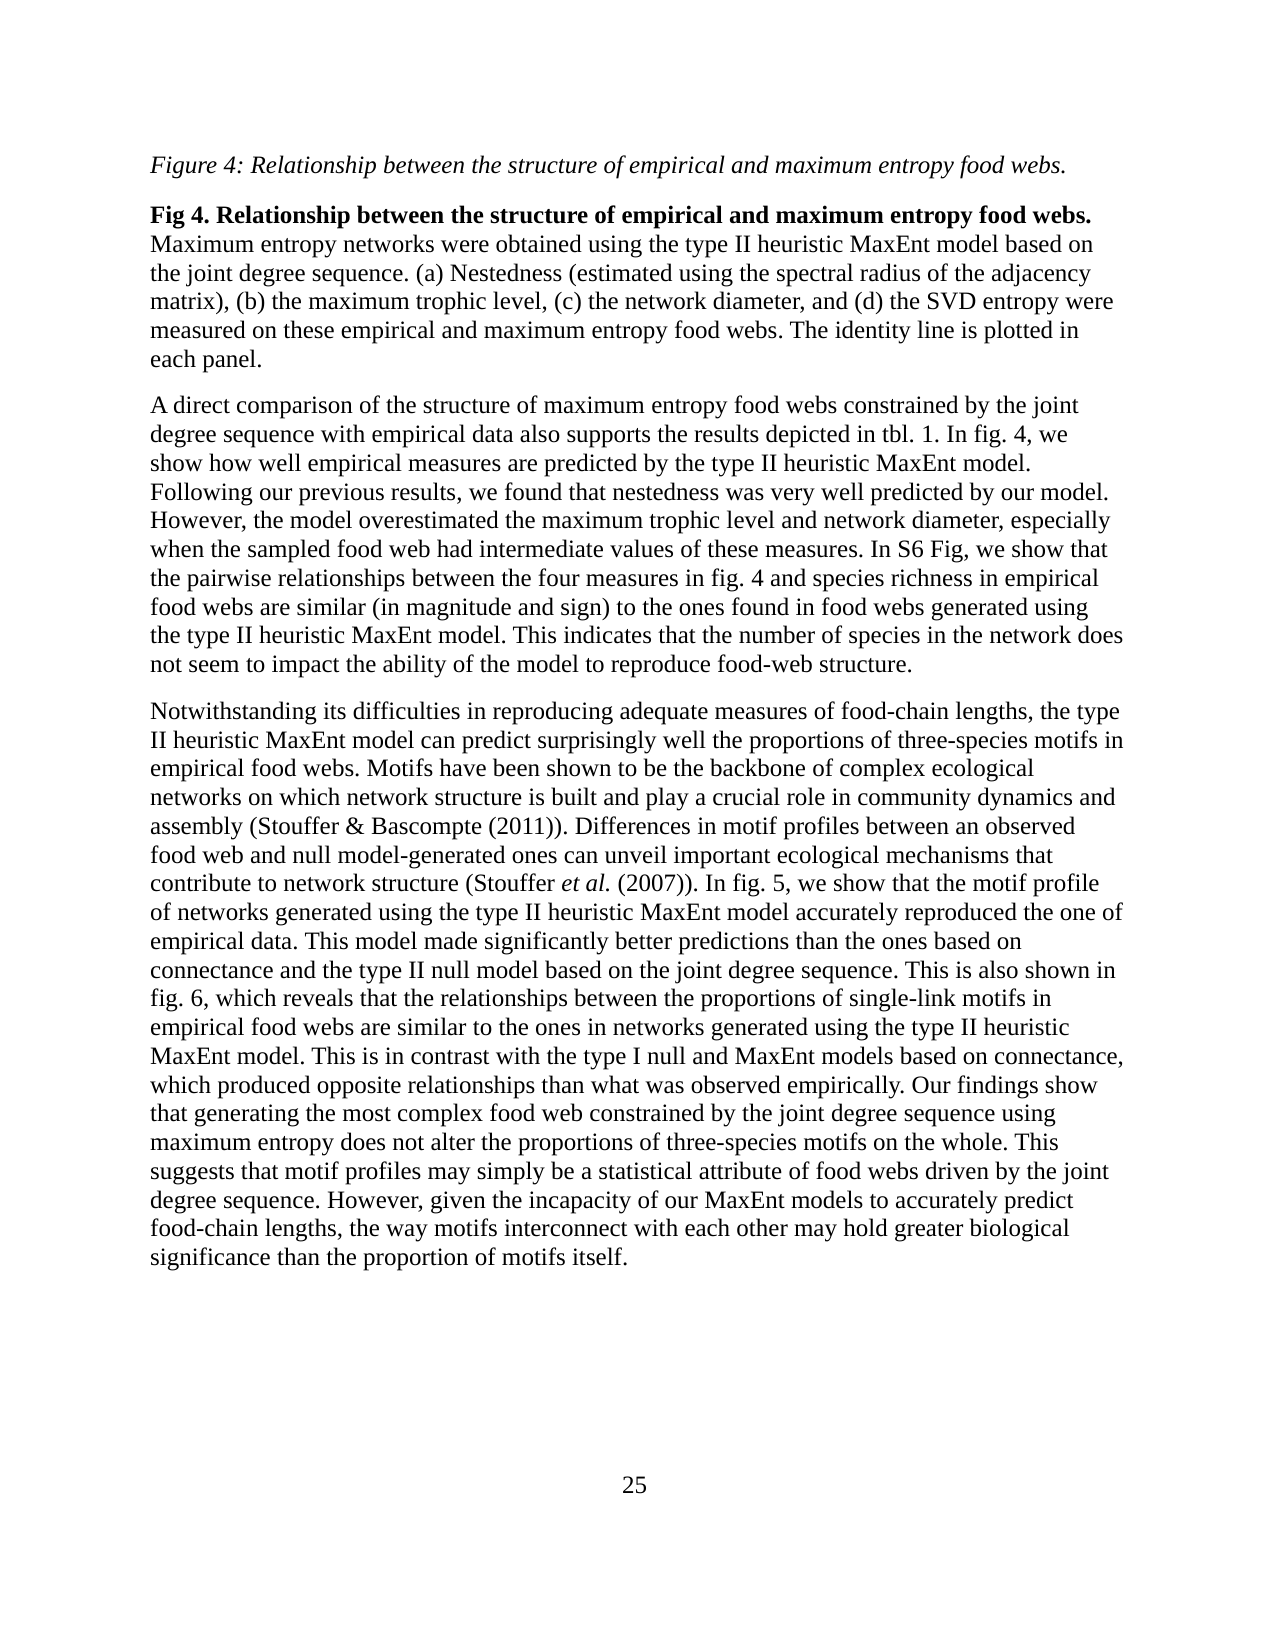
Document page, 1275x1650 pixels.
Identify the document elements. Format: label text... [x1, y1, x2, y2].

text Figure 4: Relationship between the structure of empirical and maximum entropy food webs. [150, 150, 1125, 179]
text A direct comparison of the structure of maximum entropy food webs constrained by the joint degree sequence with empirical data also supports the results depicted in tbl. 1. In fig. 4, we show how well empirical measures are predicted by the type II heuristic MaxEnt model. Following our previous results, we found that nestedness was very well predicted by our model. However, the model overestimated the maximum trophic level and network diameter, especially when the sampled food web had intermediate values of these measures. In S6 Fig, we show that the pairwise relationships between the four measures in fig. 4 and species richness in empirical food webs are similar (in magnitude and sign) to the ones found in food webs generated using the type II heuristic MaxEnt model. This indicates that the number of species in the network does not seem to impact the ability of the model to reproduce food-web structure. [150, 391, 1125, 678]
text Notwithstanding its difficulties in reproducing adequate measures of food-chain lengths, the type II heuristic MaxEnt model can predict surprisingly well the proportions of three-species motifs in empirical food webs. Motifs have been shown to be the backbone of complex ecological networks on which network structure is built and play a crucial role in community dynamics and assembly (Stouffer & Bascompte (2011)). Differences in motif profiles between an observed food web and null model-generated ones can unveil important ecological mechanisms that contribute to network structure (Stouffer et al. (2007)). In fig. 5, we show that the motif profile of networks generated using the type II heuristic MaxEnt model accurately reproduced the one of empirical data. This model made significantly better predictions than the ones based on connectance and the type II null model based on the joint degree sequence. This is also shown in fig. 6, which reveals that the relationships between the proportions of single-link motifs in empirical food webs are similar to the ones in networks generated using the type II heuristic MaxEnt model. This is in contrast with the type I null and MaxEnt models based on connectance, which produced opposite relationships than what was observed empirically. Our findings show that generating the most complex food web constrained by the joint degree sequence using maximum entropy does not alter the proportions of three-species motifs on the whole. This suggests that motif profiles may simply be a statistical attribute of food webs driven by the joint degree sequence. However, given the incapacity of our MaxEnt models to accurately predict food-chain lengths, the way motifs interconnect with each other may hold greater biological significance than the proportion of motifs itself. [150, 696, 1125, 1271]
text Fig 4. Relationship between the structure of empirical and maximum entropy food webs. Maximum entropy networks were obtained using the type II heuristic MaxEnt model based on the joint degree sequence. (a) Nestedness (estimated using the spectral radius of the adjacency matrix), (b) the maximum trophic level, (c) the network diameter, and (d) the SVD entropy were measured on these empirical and maximum entropy food webs. The identity line is plotted in each panel. [150, 200, 1125, 373]
